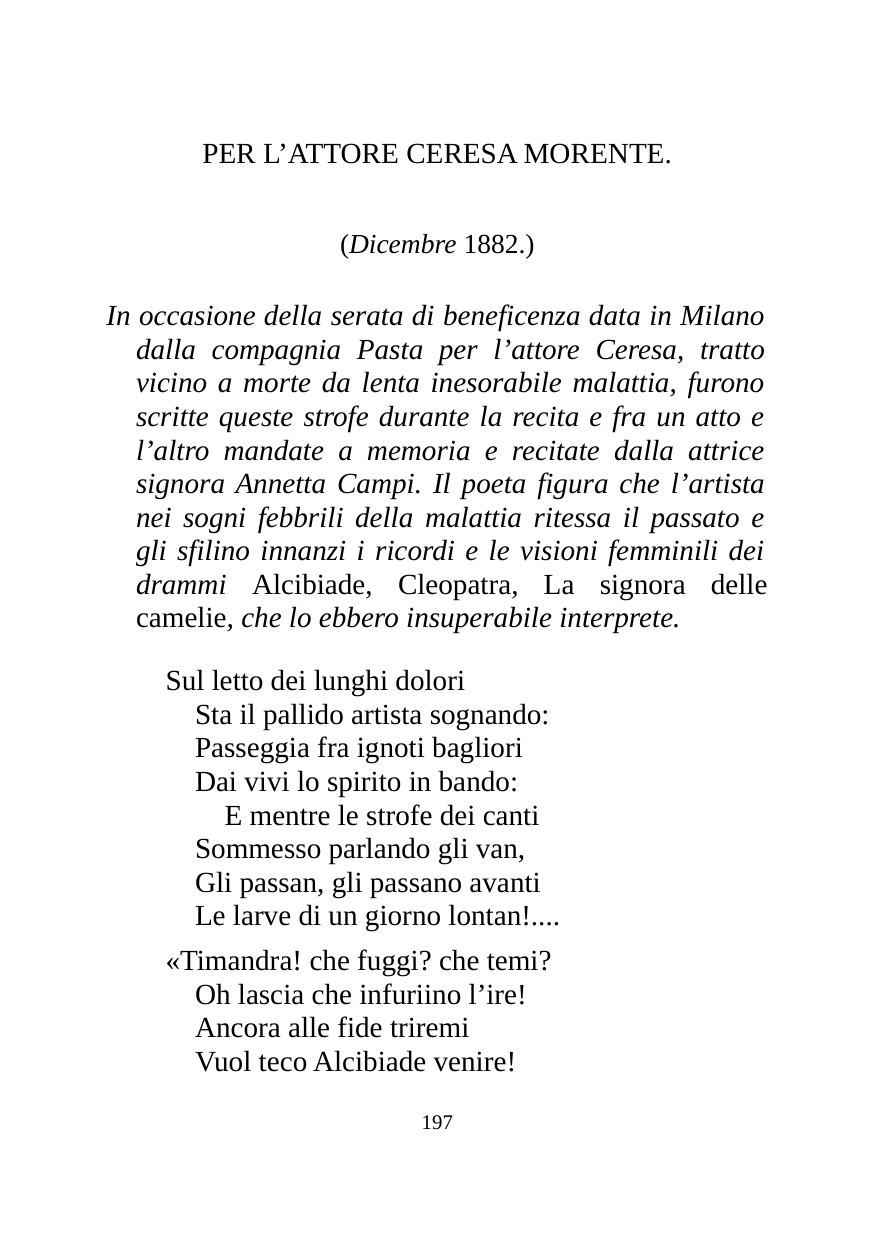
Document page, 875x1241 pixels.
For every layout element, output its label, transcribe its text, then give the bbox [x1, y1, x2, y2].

subtitle PER L’ATTORE CERESA MORENTE. [106, 136, 768, 169]
text «Timandra! che fuggi? che temi? Oh lascia che infuriino l’ire! Ancora alle fide triremi Vuol teco Alcibiade venire! [165, 943, 768, 1078]
text Sul letto dei lunghi dolori Sta il pallido artista sognando: Passeggia fra ignoti bagliori Dai vivi lo spirito in bando: [165, 663, 768, 798]
text E mentre le strofe dei canti Sommesso parlando gli van, Gli passan, gli passano avanti Le larve di un giorno lontan!.... [195, 798, 768, 932]
text In occasione della serata di beneficenza data in Milano dalla compagnia Pasta per l’attore Ceresa, tratto vicino a morte da lenta inesorabile malattia, furono scritte queste strofe durante la recita e fra un atto e l’altro mandate a memoria e recitate dalla attrice signora Annetta Campi. Il poeta figura che l’artista nei sogni febbrili della malattia ritessa il passato e gli sfilino innanzi i ricordi e le visioni femminili dei drammi Alcibiade, Cleopatra, La signora delle camelie, che lo ebbero insuperabile interprete. [106, 298, 768, 634]
text (Dicembre 1882.) [106, 227, 768, 259]
